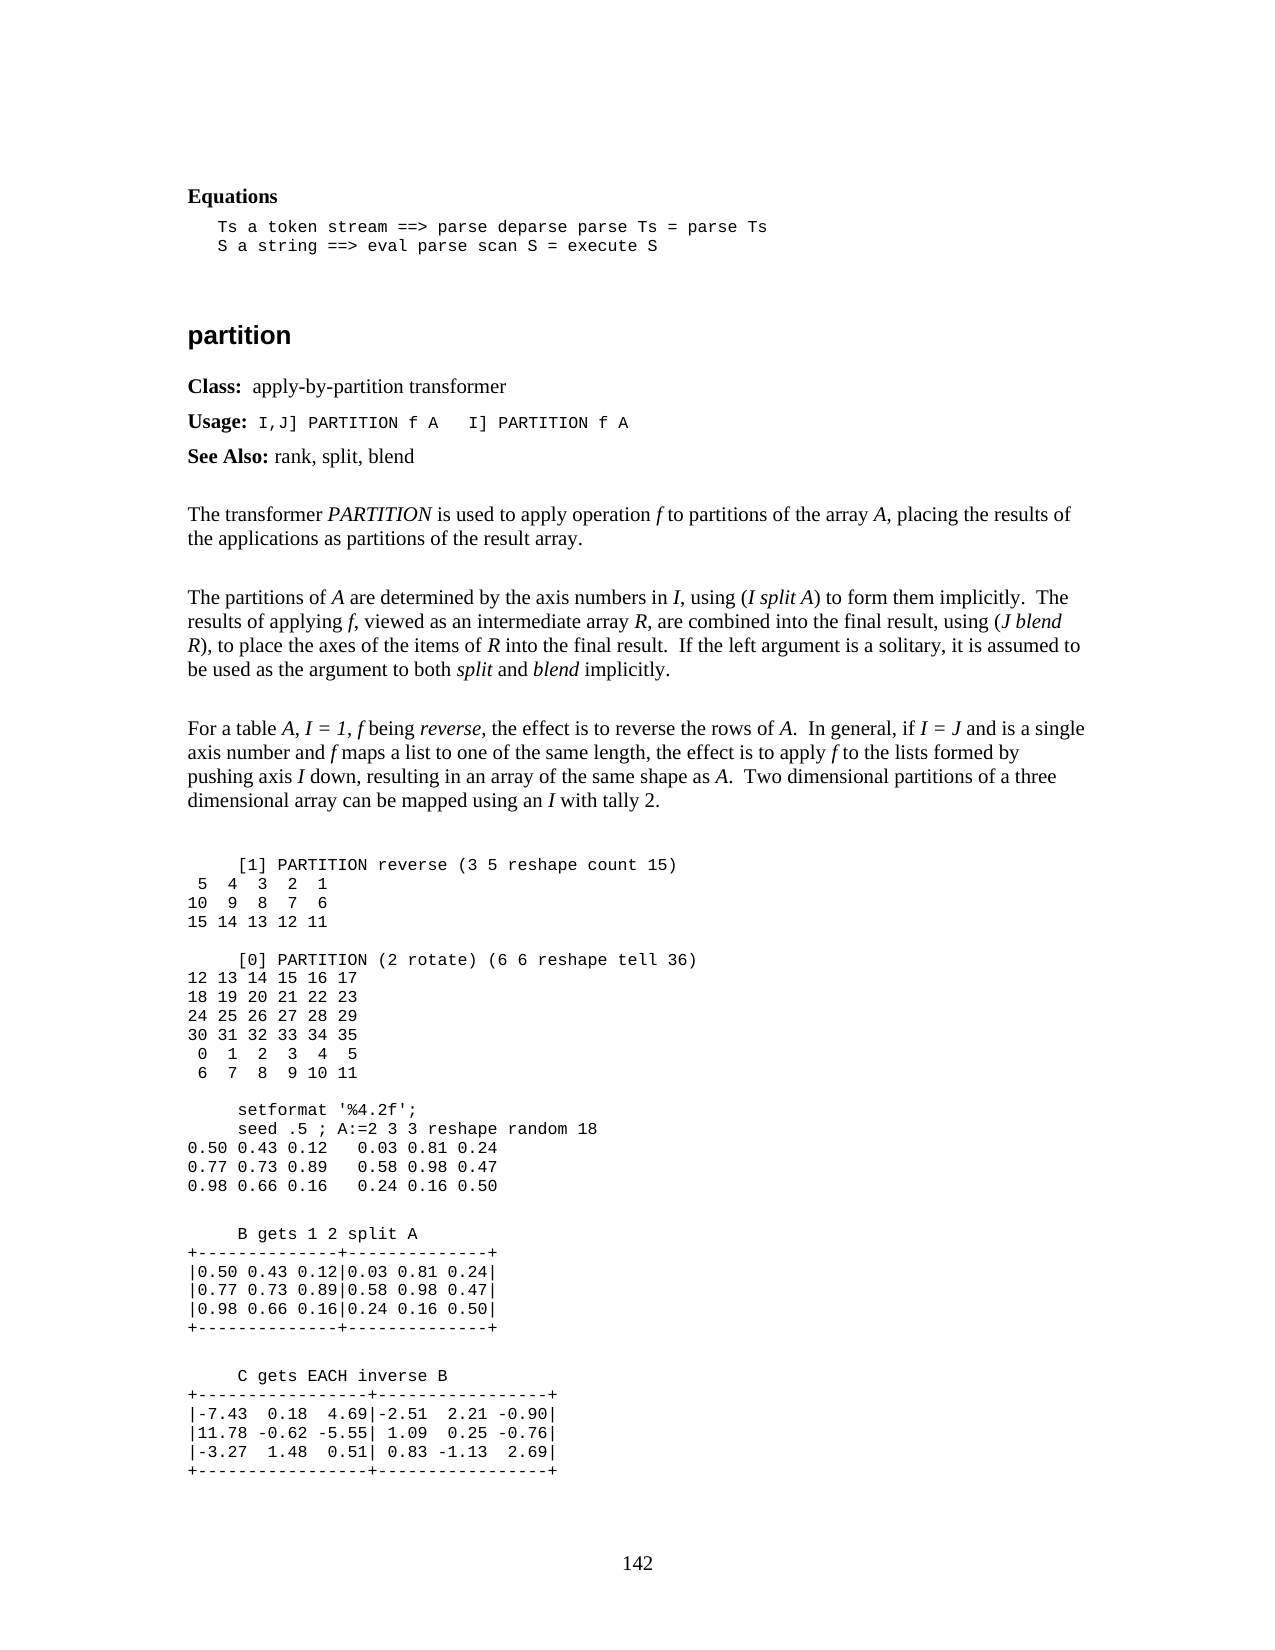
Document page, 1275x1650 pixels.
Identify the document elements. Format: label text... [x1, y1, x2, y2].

text The partitions of A are determined by the axis numbers in I, using (I split A) to form them implicitly. The results of applying f, viewed as an intermediate array R, are combined into the final result, using (J blend R), to place the axes of the items of R into the final result. If the left argument is a solitary, it is assumed to be used as the argument to both split and blend implicitly. [187, 585, 1087, 705]
text The transformer PARTITION is used to apply operation f to partitions of the array A, placing the results of the applications as partitions of the result array. [187, 502, 1087, 574]
text See Also: rank, split, blend [187, 444, 1087, 492]
text Usage: I,J] PARTITION f A I] PARTITION f A [187, 409, 1087, 433]
text [1] PARTITION reverse (3 5 reshape count 15) 5 4 3 2 1 10 9 8 7 6 15 14 13 12 11 [0] PARTITION (2 rotate) (6 6 reshape tell 36) 12 13 14 15 16 17 18 19 20 21 22 23 24 25 26 27 28 29 30 31 32 33 34 35 0 1 2 3 4 5 6 7 8 9 10 11 setformat '%4.2f'; seed .5 ; A:=2 3 3 reshape random 18 0.50 0.43 0.12 0.03 0.81 0.24 0.77 0.73 0.89 0.58 0.98 0.47 0.98 0.66 0.16 0.24 0.16 0.50 [187, 857, 1087, 1196]
text B gets 1 2 split A +--------------+--------------+ |0.50 0.43 0.12|0.03 0.81 0.24| |0.77 0.73 0.89|0.58 0.98 0.47| |0.98 0.66 0.16|0.24 0.16 0.50| +--------------+--------------+ [187, 1207, 1087, 1338]
text C gets EACH inverse B +-----------------+-----------------+ |-7.43 0.18 4.69|-2.51 2.21 -0.90| |11.78 -0.62 -5.55| 1.09 0.25 -0.76| |-3.27 1.48 0.51| 0.83 -1.13 2.69| +-----------------+-----------------+ [187, 1349, 1087, 1481]
text For a table A, I = 1, f being reverse, the effect is to reverse the rows of A. In general, if I = J and is a single axis number and f maps a list to one of the same length, the effect is to apply f to the lists formed by pushing axis I down, resulting in an array of the same shape as A. Two dimensional partitions of a three dimensional array can be mapped using an I with tally 2. [187, 716, 1087, 812]
text Class: apply-by-partition transformer [187, 374, 1087, 398]
text Ts a token stream ==> parse deparse parse Ts = parse Ts S a string ==> eval parse scan S = execute S [187, 219, 1087, 276]
text Equations [187, 184, 1087, 208]
text partition [187, 320, 1087, 350]
